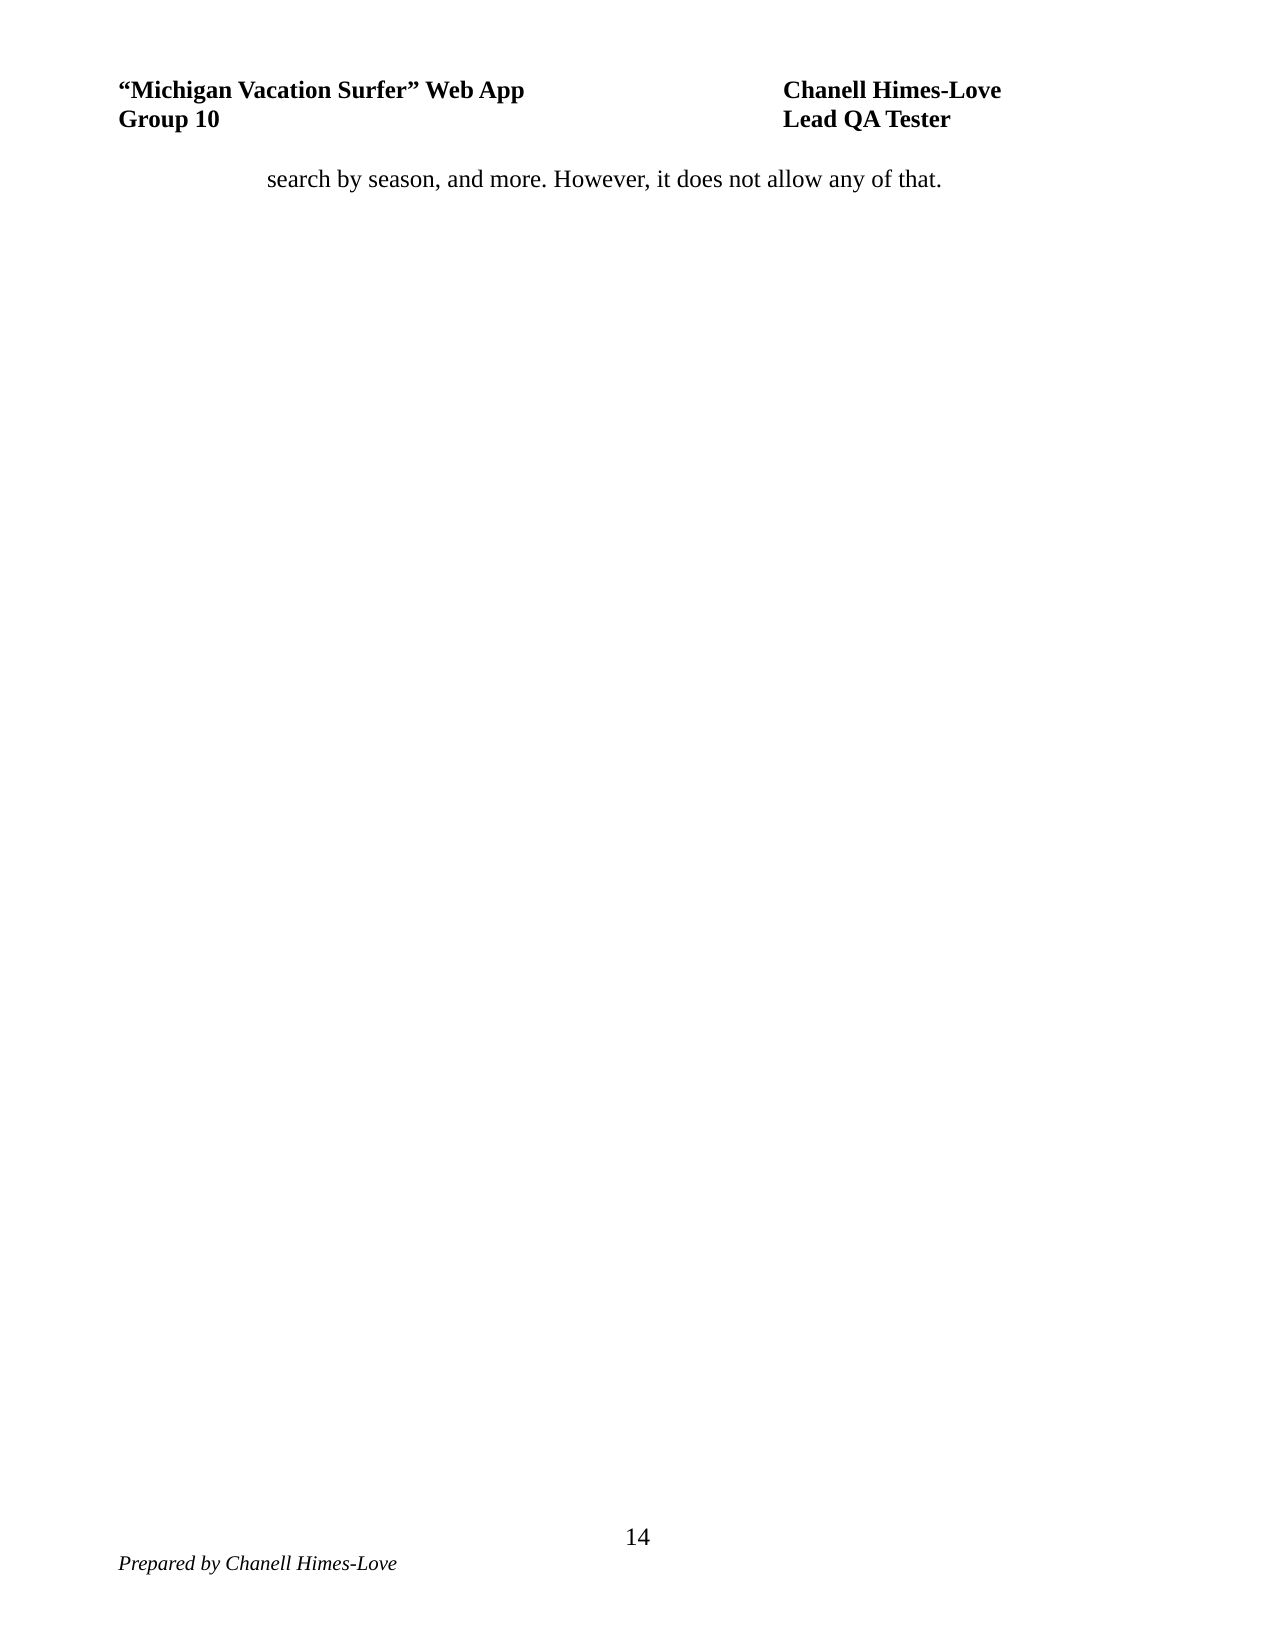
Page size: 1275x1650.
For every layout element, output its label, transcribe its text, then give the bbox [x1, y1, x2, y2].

list search by season, and more. However, it does not allow any of that. [237, 161, 1157, 192]
